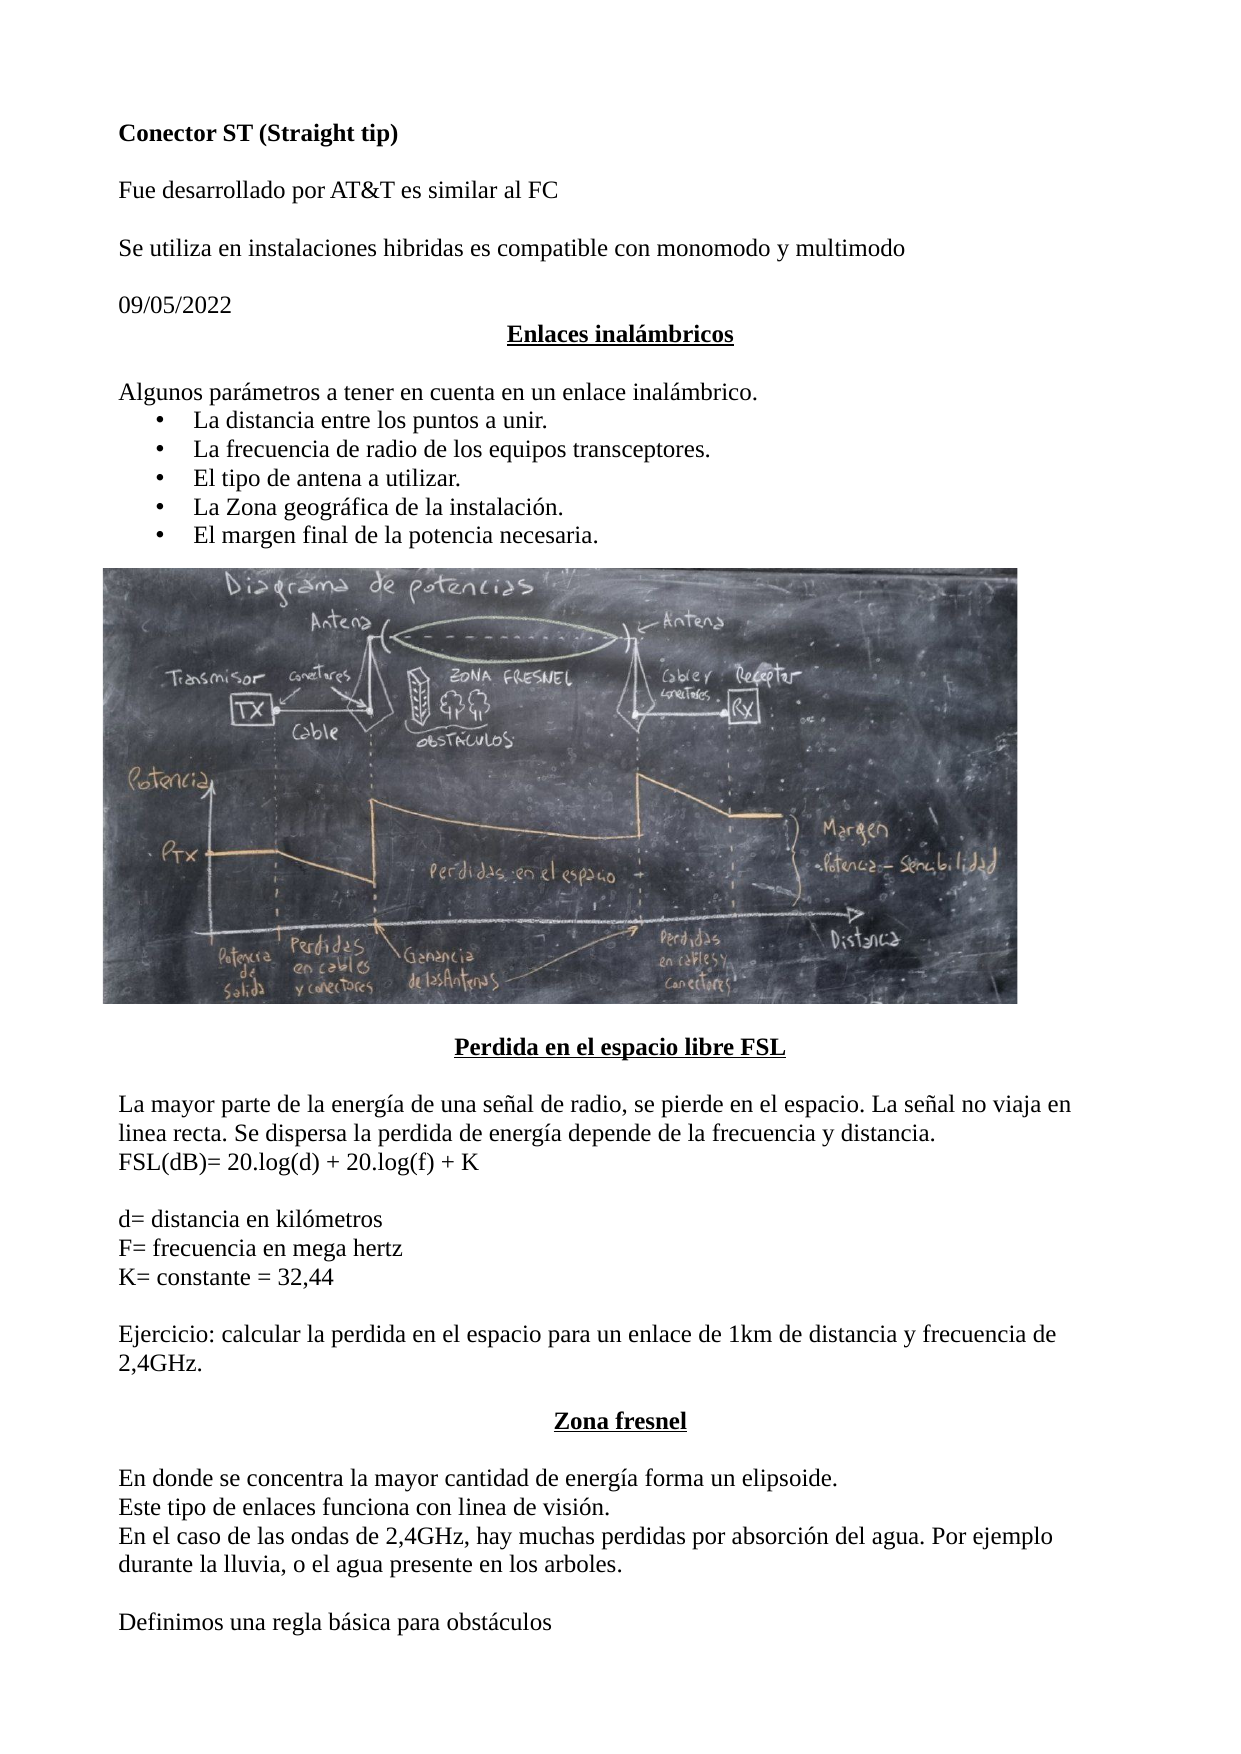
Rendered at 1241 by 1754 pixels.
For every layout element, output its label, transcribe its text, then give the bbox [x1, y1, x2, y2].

picture [102, 568, 1018, 1004]
text F= frecuencia en mega hertz [118, 1233, 1122, 1262]
text Zona fresnel [118, 1406, 1122, 1434]
list La frecuencia de radio de los equipos transceptores. [156, 434, 1122, 463]
text Enlaces inalámbricos [118, 319, 1122, 377]
text En el caso de las ondas de 2,4GHz, hay muchas perdidas por absorción del agua. Por ejemplo durante la lluvia, o el agua presente en los arboles. [118, 1521, 1122, 1578]
list La distancia entre los puntos a unir. [156, 406, 1122, 434]
text Se utiliza en instalaciones hibridas es compatible con monomodo y multimodo [118, 233, 1122, 262]
text Fue desarrollado por AT&T es similar al FC [118, 176, 1122, 204]
list El tipo de antena a utilizar. [156, 463, 1122, 492]
text 09/05/2022 [118, 291, 1122, 319]
text Ejercicio: calcular la perdida en el espacio para un enlace de 1km de distancia y frecuencia de 2,4GHz. [118, 1319, 1122, 1377]
text La mayor parte de la energía de una señal de radio, se pierde en el espacio. La señal no viaja en linea recta. Se dispersa la perdida de energía depende de la frecuencia y distancia. [118, 1089, 1122, 1147]
list El margen final de la potencia necesaria. [156, 521, 1122, 549]
text Definimos una regla básica para obstáculos [118, 1607, 1122, 1636]
text Perdida en el espacio libre FSL [118, 549, 1122, 1061]
text d= distancia en kilómetros [118, 1204, 1122, 1233]
text FSL(dB)= 20.log(d) + 20.log(f) + K [118, 1147, 1122, 1176]
text Algunos parámetros a tener en cuenta en un enlace inalámbrico. [118, 377, 1122, 406]
text K= constante = 32,44 [118, 1262, 1122, 1291]
list La Zona geográfica de la instalación. [156, 492, 1122, 521]
text Conector ST (Straight tip) [118, 118, 1122, 147]
text En donde se concentra la mayor cantidad de energía forma un elipsoide. [118, 1463, 1122, 1492]
text Este tipo de enlaces funciona con linea de visión. [118, 1492, 1122, 1521]
